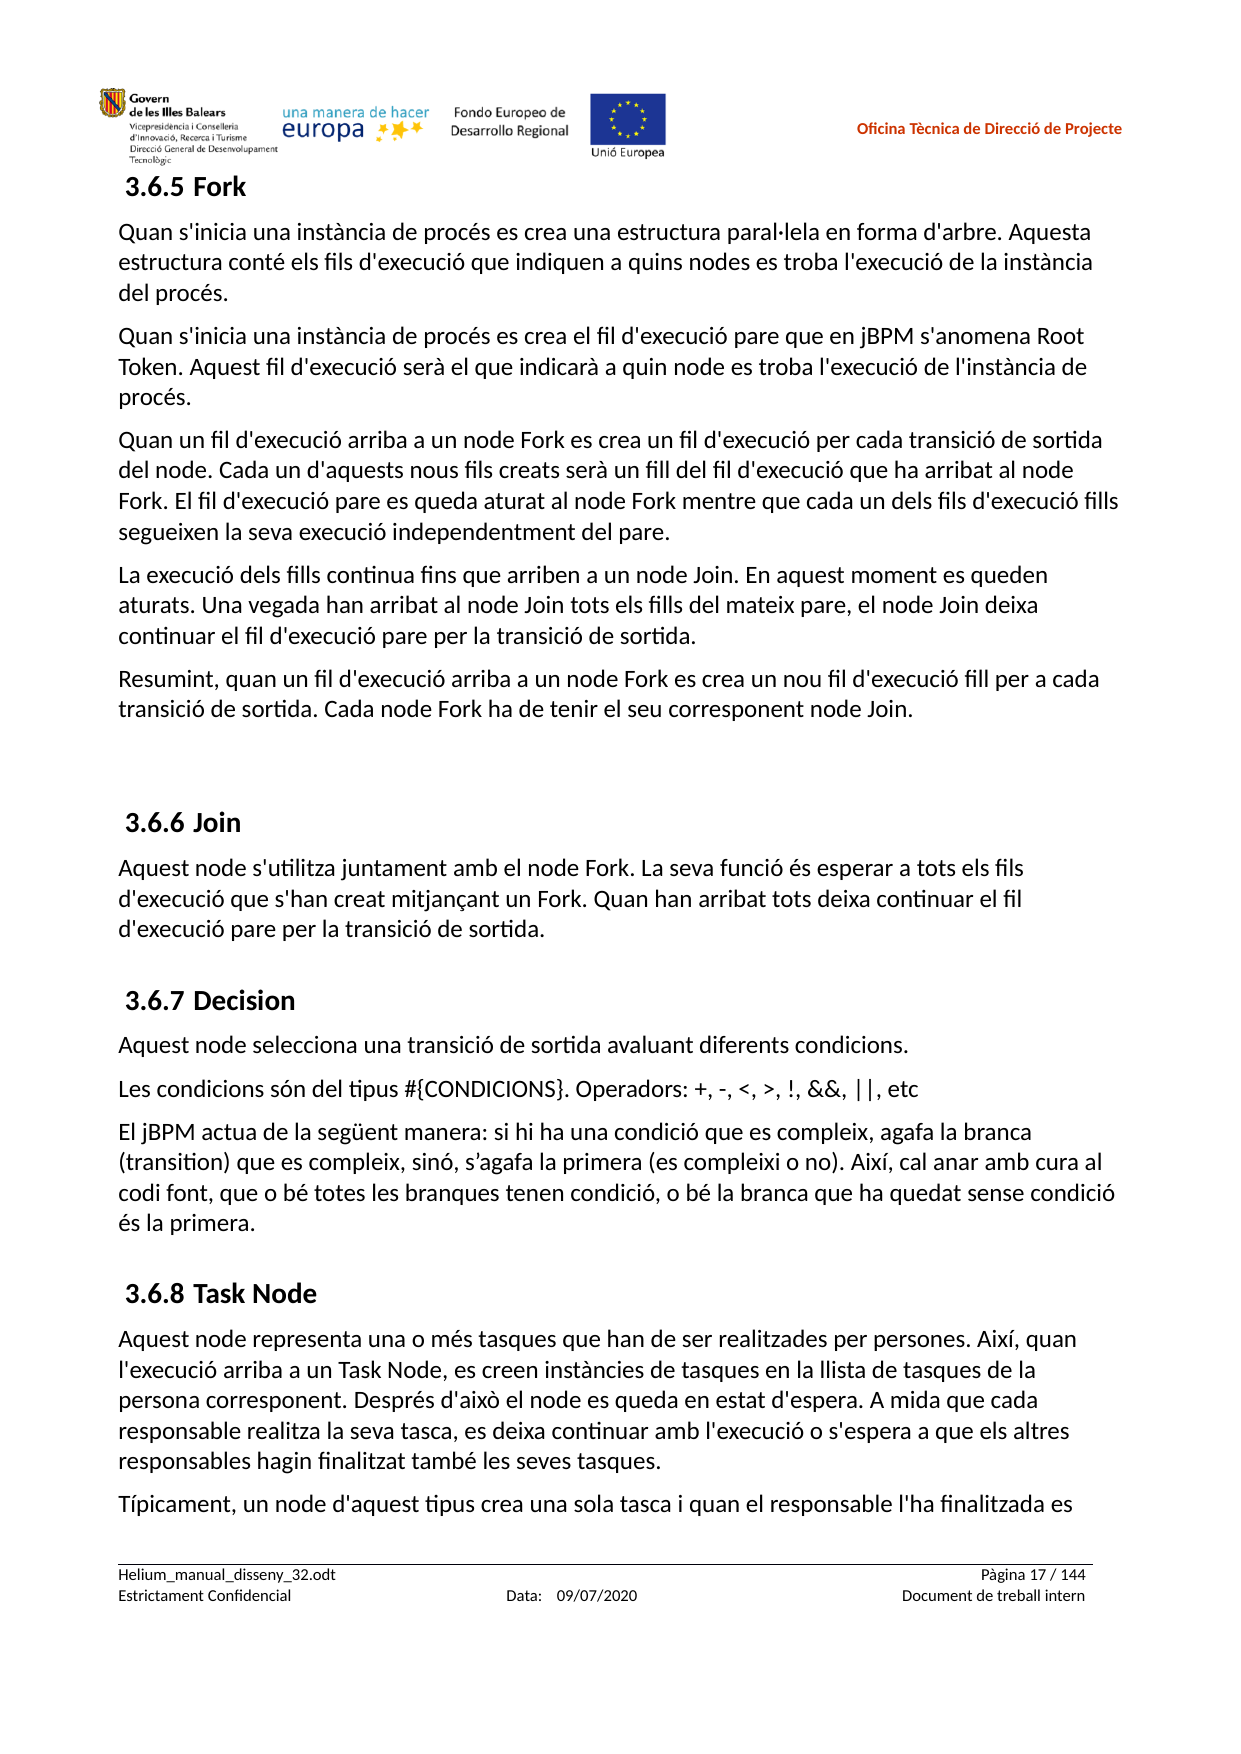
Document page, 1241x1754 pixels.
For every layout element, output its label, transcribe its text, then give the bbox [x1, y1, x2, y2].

text Quan s'inicia una instància de procés es crea el fil d'execució pare que en jBPM s'anomena Root Token. Aquest fil d'execució serà el que indicarà a quin node es troba l'execució de l'instància de procés. [118, 320, 1122, 412]
text Típicament, un node d'aquest tipus crea una sola tasca i quan el responsable l'ha finalitzada es [118, 1488, 1122, 1519]
text El jBPM actua de la següent manera: si hi ha una condició que es compleix, agafa la branca (transition) que es compleix, sinó, s’agafa la primera (es compleixi o no). Així, cal anar amb cura al codi font, que o bé totes les branques tenen condició, o bé la branca que ha quedat sense condició és la primera. [118, 1116, 1122, 1238]
text Les condicions són del tipus #{CONDICIONS}. Operadors: +, -, <, >, !, &&, ||, etc [118, 1073, 1122, 1103]
subtitle Fork [118, 168, 1122, 203]
text Aquest node s'utilitza juntament amb el node Fork. La seva funció és esperar a tots els fils d'execució que s'han creat mitjançant un Fork. Quan han arribat tots deixa continuar el fil d'execució pare per la transició de sortida. [118, 852, 1122, 944]
text La execució dels fills continua fins que arriben a un node Join. En aquest moment es queden aturats. Una vegada han arribat al node Join tots els fills del mateix pare, el node Join deixa continuar el fil d'execució pare per la transició de sortida. [118, 559, 1122, 650]
text Quan un fil d'execució arriba a un node Fork es crea un fil d'execució per cada transició de sortida del node. Cada un d'aquests nous fils creats serà un fill del fil d'execució que ha arribat al node Fork. El fil d'execució pare es queda aturat al node Fork mentre que cada un dels fils d'execució fills segueixen la seva execució independentment del pare. [118, 424, 1122, 546]
subtitle Decision [118, 982, 1122, 1017]
subtitle Task Node [118, 1275, 1122, 1311]
text Quan s'inicia una instància de procés es crea una estructura paral·lela en forma d'arbre. Aquesta estructura conté els fils d'execució que indiquen a quins nodes es troba l'execució de la instància del procés. [118, 216, 1122, 308]
subtitle Join [118, 804, 1122, 840]
text Aquest node selecciona una transició de sortida avaluant diferents condicions. [118, 1030, 1122, 1060]
text Aquest node representa una o més tasques que han de ser realitzades per persones. Així, quan l'execució arriba a un Task Node, es creen instàncies de tasques en la llista de tasques de la persona corresponent. Després d'això el node es queda en estat d'espera. A mida que cada responsable realitza la seva tasca, es deixa continuar amb l'execució o s'espera a que els altres responsables hagin finalitzat també les seves tasques. [118, 1323, 1122, 1476]
picture [99, 87, 668, 166]
text Resumint, quan un fil d'execució arriba a un node Fork es crea un nou fil d'execució fill per a cada transició de sortida. Cada node Fork ha de tenir el seu corresponent node Join. [118, 663, 1122, 724]
